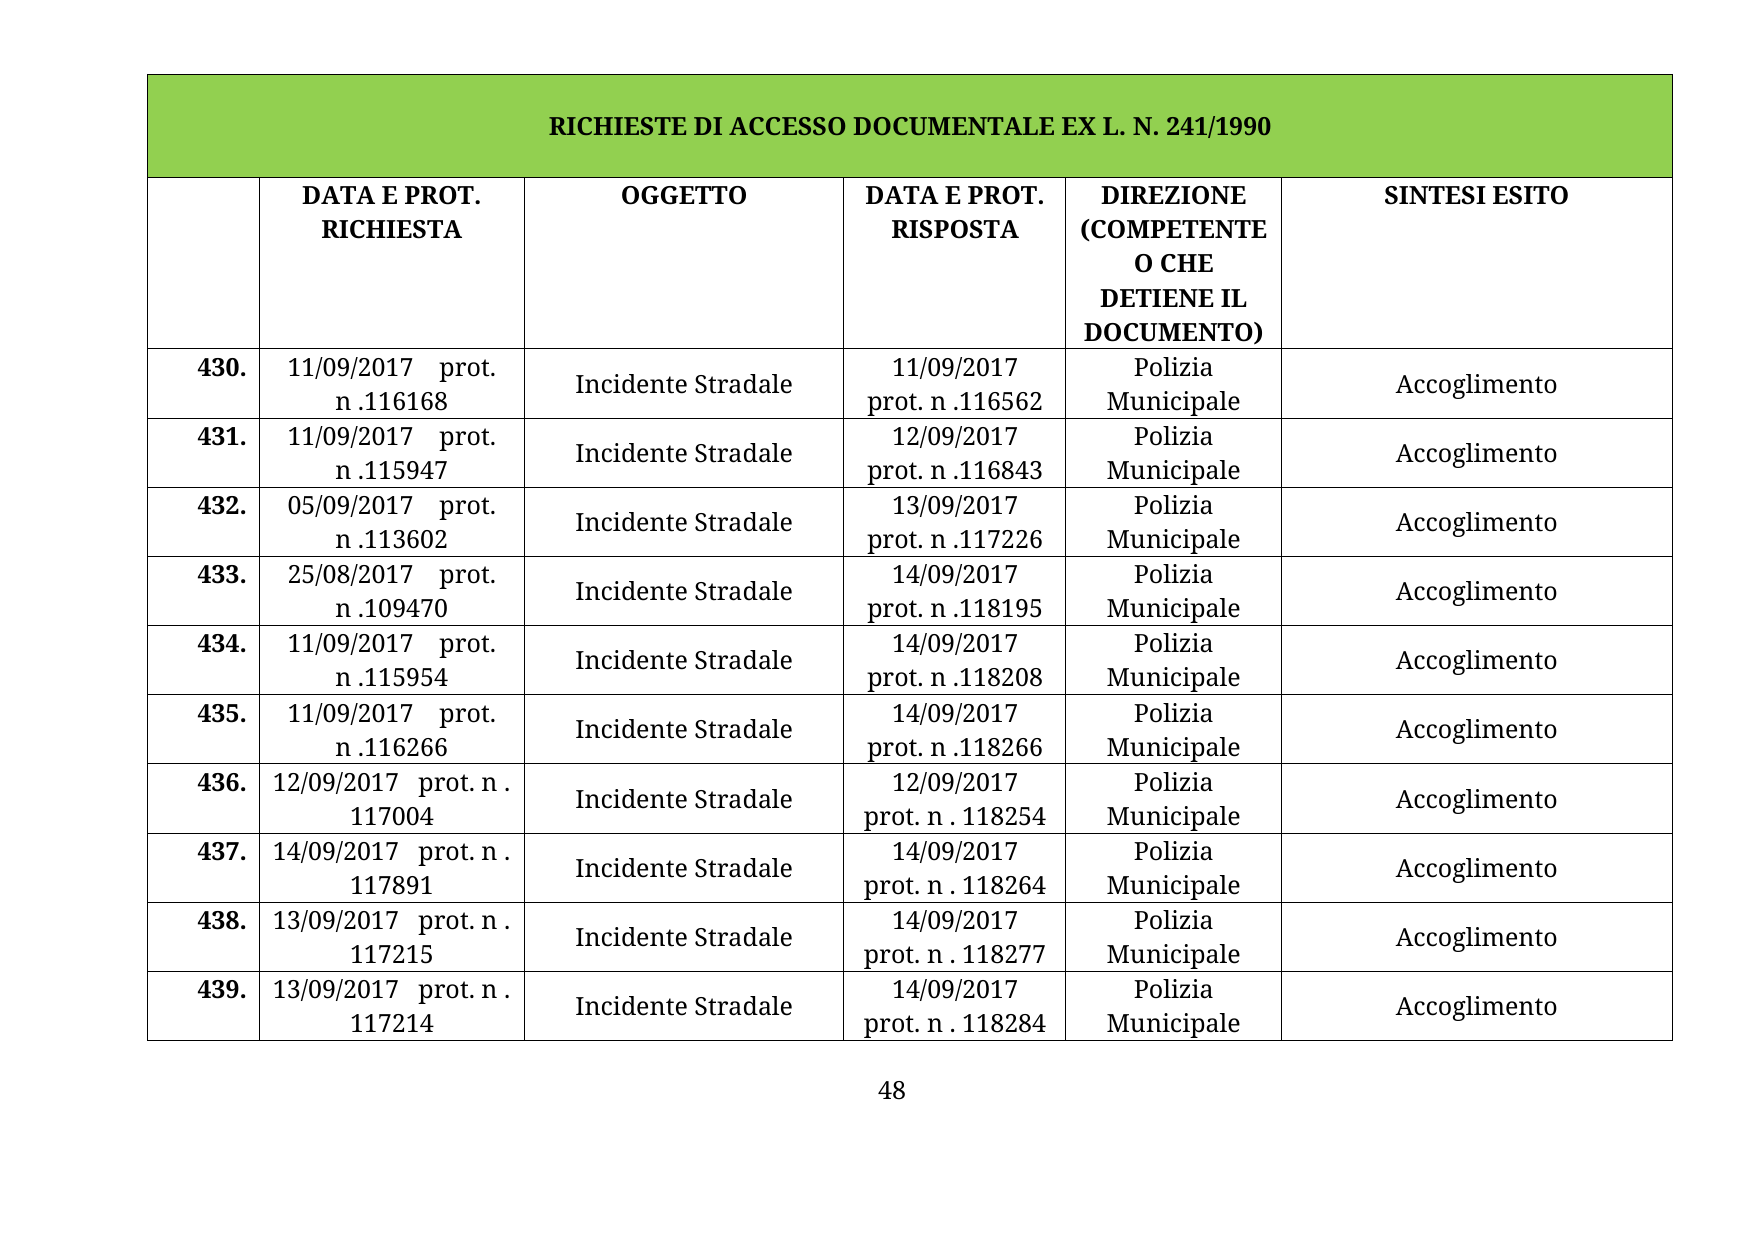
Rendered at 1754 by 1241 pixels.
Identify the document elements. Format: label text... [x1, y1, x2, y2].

table_cell OGGETTO [525, 178, 843, 348]
table_cell Accoglimento [1282, 349, 1672, 417]
table_cell 11/09/2017 prot. n .115947 [260, 419, 524, 487]
table_cell Accoglimento [1282, 488, 1672, 556]
table_cell SINTESI ESITO [1282, 178, 1672, 348]
table_cell [148, 764, 259, 832]
table_cell 25/08/2017 prot. n .109470 [260, 557, 524, 625]
table_cell [148, 834, 259, 902]
table_cell [148, 349, 259, 417]
table_cell 11/09/2017 prot. n .116168 [260, 349, 524, 417]
table_cell 12/09/2017 prot. n .116843 [844, 419, 1065, 487]
table_cell Incidente Stradale [525, 626, 843, 694]
table_cell Polizia Municipale [1066, 834, 1281, 902]
table_cell Incidente Stradale [525, 695, 843, 763]
table_cell Accoglimento [1282, 972, 1672, 1040]
table_cell 14/09/2017 prot. n . 117891 [260, 834, 524, 902]
table_cell 14/09/2017 prot. n .118208 [844, 626, 1065, 694]
table_cell Polizia Municipale [1066, 972, 1281, 1040]
table_cell Polizia Municipale [1066, 419, 1281, 487]
table_cell [148, 972, 259, 1040]
table_cell DATA E PROT. RISPOSTA [844, 178, 1065, 348]
table_cell Accoglimento [1282, 626, 1672, 694]
table_cell Accoglimento [1282, 419, 1672, 487]
table_cell Incidente Stradale [525, 903, 843, 971]
table_cell Incidente Stradale [525, 834, 843, 902]
table_cell 05/09/2017 prot. n .113602 [260, 488, 524, 556]
table_cell Accoglimento [1282, 834, 1672, 902]
table_cell [148, 903, 259, 971]
table_cell 14/09/2017 prot. n . 118277 [844, 903, 1065, 971]
table_cell 11/09/2017 prot. n .116266 [260, 695, 524, 763]
table_cell Accoglimento [1282, 557, 1672, 625]
table_cell Polizia Municipale [1066, 903, 1281, 971]
table_cell 12/09/2017 prot. n . 117004 [260, 764, 524, 832]
table_cell 11/09/2017 prot. n .115954 [260, 626, 524, 694]
table_cell Incidente Stradale [525, 419, 843, 487]
table_cell [148, 178, 259, 348]
table_cell Incidente Stradale [525, 349, 843, 417]
table_cell 13/09/2017 prot. n .117226 [844, 488, 1065, 556]
table_cell [148, 419, 259, 487]
table_cell DIREZIONE (COMPETENTE O CHE DETIENE IL DOCUMENTO) [1066, 178, 1281, 348]
table_cell 14/09/2017 prot. n .118266 [844, 695, 1065, 763]
table_cell Incidente Stradale [525, 557, 843, 625]
table_cell 13/09/2017 prot. n . 117214 [260, 972, 524, 1040]
table_cell Incidente Stradale [525, 764, 843, 832]
table_cell 14/09/2017 prot. n .118195 [844, 557, 1065, 625]
table_cell Polizia Municipale [1066, 626, 1281, 694]
table_cell [148, 488, 259, 556]
table_cell Polizia Municipale [1066, 764, 1281, 832]
table_cell Polizia Municipale [1066, 488, 1281, 556]
table_cell Polizia Municipale [1066, 349, 1281, 417]
table_cell 12/09/2017 prot. n . 118254 [844, 764, 1065, 832]
table_cell Incidente Stradale [525, 972, 843, 1040]
table_cell 13/09/2017 prot. n . 117215 [260, 903, 524, 971]
table_cell Accoglimento [1282, 764, 1672, 832]
table_header RICHIESTE DI ACCESSO DOCUMENTALE EX L. N. 241/1990 [148, 75, 1672, 177]
table_cell [148, 626, 259, 694]
table_cell 14/09/2017 prot. n . 118284 [844, 972, 1065, 1040]
table_cell Accoglimento [1282, 903, 1672, 971]
table_cell Incidente Stradale [525, 488, 843, 556]
table_cell DATA E PROT. RICHIESTA [260, 178, 524, 348]
table_cell Polizia Municipale [1066, 695, 1281, 763]
table_cell 14/09/2017 prot. n . 118264 [844, 834, 1065, 902]
table_cell Polizia Municipale [1066, 557, 1281, 625]
table_cell Accoglimento [1282, 695, 1672, 763]
table_cell [148, 557, 259, 625]
table_cell 11/09/2017 prot. n .116562 [844, 349, 1065, 417]
table_cell [148, 695, 259, 763]
